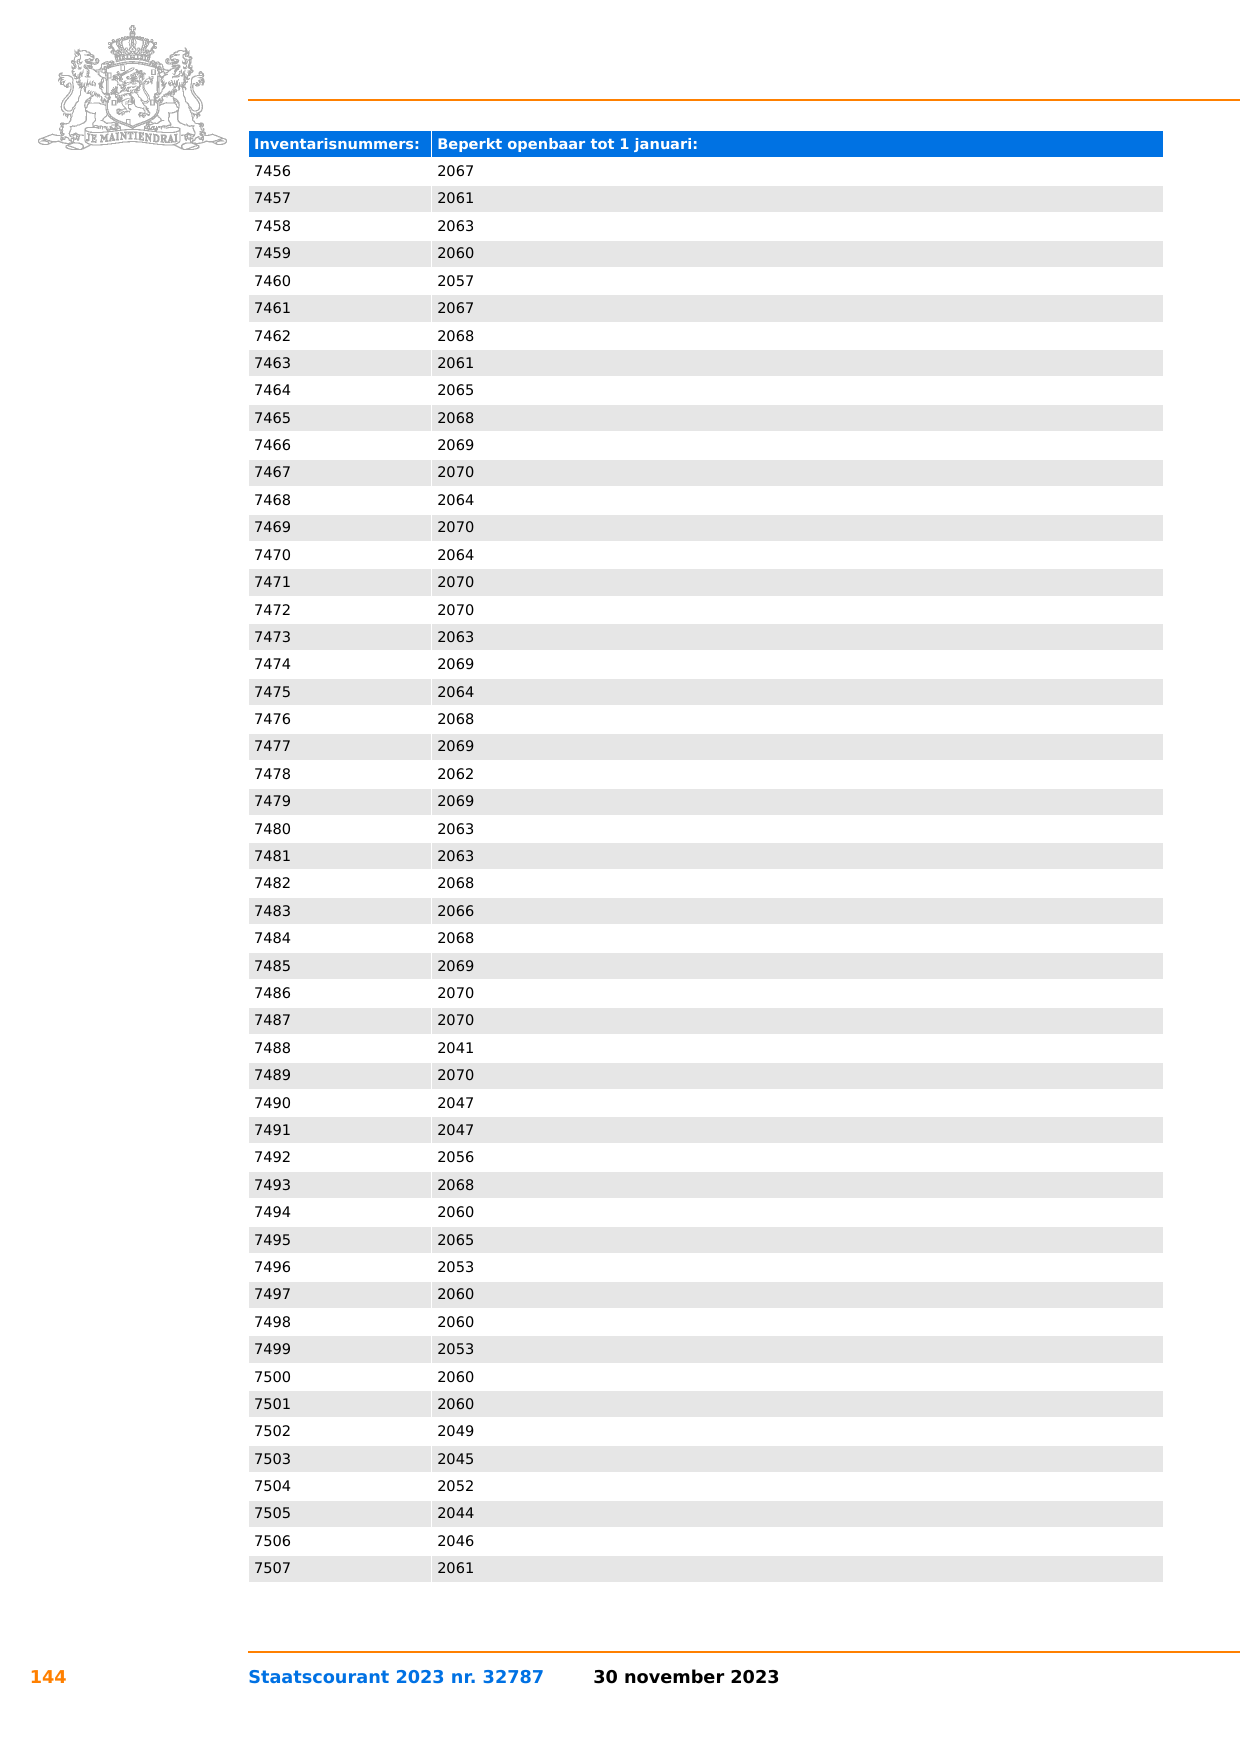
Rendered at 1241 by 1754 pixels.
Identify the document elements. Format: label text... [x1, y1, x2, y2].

table_cell 2060 [432, 1309, 1163, 1335]
table_cell 7507 [249, 1556, 431, 1582]
table_cell 2069 [432, 953, 1163, 979]
table_cell 2047 [432, 1117, 1163, 1143]
table_cell 7469 [249, 515, 431, 541]
table_cell 7497 [249, 1282, 431, 1308]
table_cell 2057 [432, 268, 1163, 294]
table_cell 7473 [249, 624, 431, 650]
table_cell 2060 [432, 1282, 1163, 1308]
table_cell 7459 [249, 241, 431, 267]
table_cell 7465 [249, 405, 431, 431]
table_cell 7470 [249, 542, 431, 568]
table_cell 7477 [249, 734, 431, 760]
table_cell 2064 [432, 487, 1163, 513]
table_cell 7505 [249, 1501, 431, 1527]
table_cell 2060 [432, 1199, 1163, 1226]
table_cell 7468 [249, 487, 431, 513]
table_cell 2063 [432, 624, 1163, 650]
table_cell 7488 [249, 1035, 431, 1061]
table_cell 2061 [432, 1556, 1163, 1582]
table_cell 2063 [432, 213, 1163, 239]
table_cell 7498 [249, 1309, 431, 1335]
table_cell 2070 [432, 569, 1163, 596]
table_cell 7489 [249, 1063, 431, 1089]
table_cell 2068 [432, 405, 1163, 431]
table_cell 2070 [432, 597, 1163, 623]
table_cell 2064 [432, 542, 1163, 568]
table_cell 2060 [432, 1391, 1163, 1417]
table_cell 7480 [249, 816, 431, 842]
table_cell 2069 [432, 651, 1163, 678]
table_cell 7463 [249, 350, 431, 376]
table_cell 7485 [249, 953, 431, 979]
table_cell 2053 [432, 1336, 1163, 1363]
table_cell 7478 [249, 761, 431, 787]
table_cell 7503 [249, 1446, 431, 1472]
table_cell 2060 [432, 241, 1163, 267]
table_header Inventarisnummers: [249, 131, 431, 157]
table_header Beperkt openbaar tot 1 januari: [432, 131, 1163, 157]
table_cell 2068 [432, 871, 1163, 897]
table_cell 2069 [432, 734, 1163, 760]
table_cell 2068 [432, 925, 1163, 952]
table_cell 2070 [432, 515, 1163, 541]
table_cell 2045 [432, 1446, 1163, 1472]
table_cell 7495 [249, 1227, 431, 1253]
table_cell 2061 [432, 186, 1163, 212]
table_cell 2056 [432, 1145, 1163, 1171]
table_cell 7458 [249, 213, 431, 239]
table_cell 7464 [249, 378, 431, 404]
table_cell 7502 [249, 1419, 431, 1445]
table_cell 7472 [249, 597, 431, 623]
table_cell 7491 [249, 1117, 431, 1143]
table_cell 2065 [432, 1227, 1163, 1253]
table_cell 2070 [432, 980, 1163, 1007]
table_cell 7499 [249, 1336, 431, 1363]
table_cell 7476 [249, 706, 431, 733]
table_cell 2063 [432, 816, 1163, 842]
table_cell 2067 [432, 295, 1163, 322]
table_cell 2046 [432, 1528, 1163, 1554]
table_cell 2052 [432, 1473, 1163, 1500]
table_cell 7496 [249, 1254, 431, 1281]
table_cell 7493 [249, 1172, 431, 1198]
table_cell 2068 [432, 1172, 1163, 1198]
table_cell 7456 [249, 158, 431, 185]
table_cell 2070 [432, 1063, 1163, 1089]
table_cell 7466 [249, 432, 431, 459]
table_cell 2062 [432, 761, 1163, 787]
table_cell 7457 [249, 186, 431, 212]
table_cell 2067 [432, 158, 1163, 185]
table_cell 2070 [432, 1008, 1163, 1034]
table_cell 2066 [432, 898, 1163, 924]
table_cell 7506 [249, 1528, 431, 1554]
table_cell 2068 [432, 323, 1163, 349]
table_cell 2069 [432, 789, 1163, 815]
table_cell 2064 [432, 679, 1163, 705]
table_cell 7487 [249, 1008, 431, 1034]
table_cell 7494 [249, 1199, 431, 1226]
table_cell 7482 [249, 871, 431, 897]
table_cell 7490 [249, 1090, 431, 1116]
table_cell 7484 [249, 925, 431, 952]
table_cell 7461 [249, 295, 431, 322]
table_cell 2070 [432, 460, 1163, 486]
table_cell 7501 [249, 1391, 431, 1417]
table_cell 2060 [432, 1364, 1163, 1390]
table_cell 7483 [249, 898, 431, 924]
table_cell 7481 [249, 843, 431, 869]
table_cell 7500 [249, 1364, 431, 1390]
table_cell 2049 [432, 1419, 1163, 1445]
table_cell 7492 [249, 1145, 431, 1171]
table_cell 2068 [432, 706, 1163, 733]
table_cell 7471 [249, 569, 431, 596]
table_cell 2065 [432, 378, 1163, 404]
table_cell 7467 [249, 460, 431, 486]
table_cell 2069 [432, 432, 1163, 459]
table_cell 2041 [432, 1035, 1163, 1061]
table_cell 7460 [249, 268, 431, 294]
picture [38, 25, 227, 150]
table_cell 2047 [432, 1090, 1163, 1116]
table_cell 7504 [249, 1473, 431, 1500]
table_cell 2044 [432, 1501, 1163, 1527]
table_cell 7475 [249, 679, 431, 705]
table_cell 7486 [249, 980, 431, 1007]
table_cell 7474 [249, 651, 431, 678]
table_cell 2061 [432, 350, 1163, 376]
table_cell 7479 [249, 789, 431, 815]
table_cell 2053 [432, 1254, 1163, 1281]
table_cell 2063 [432, 843, 1163, 869]
table_cell 7462 [249, 323, 431, 349]
